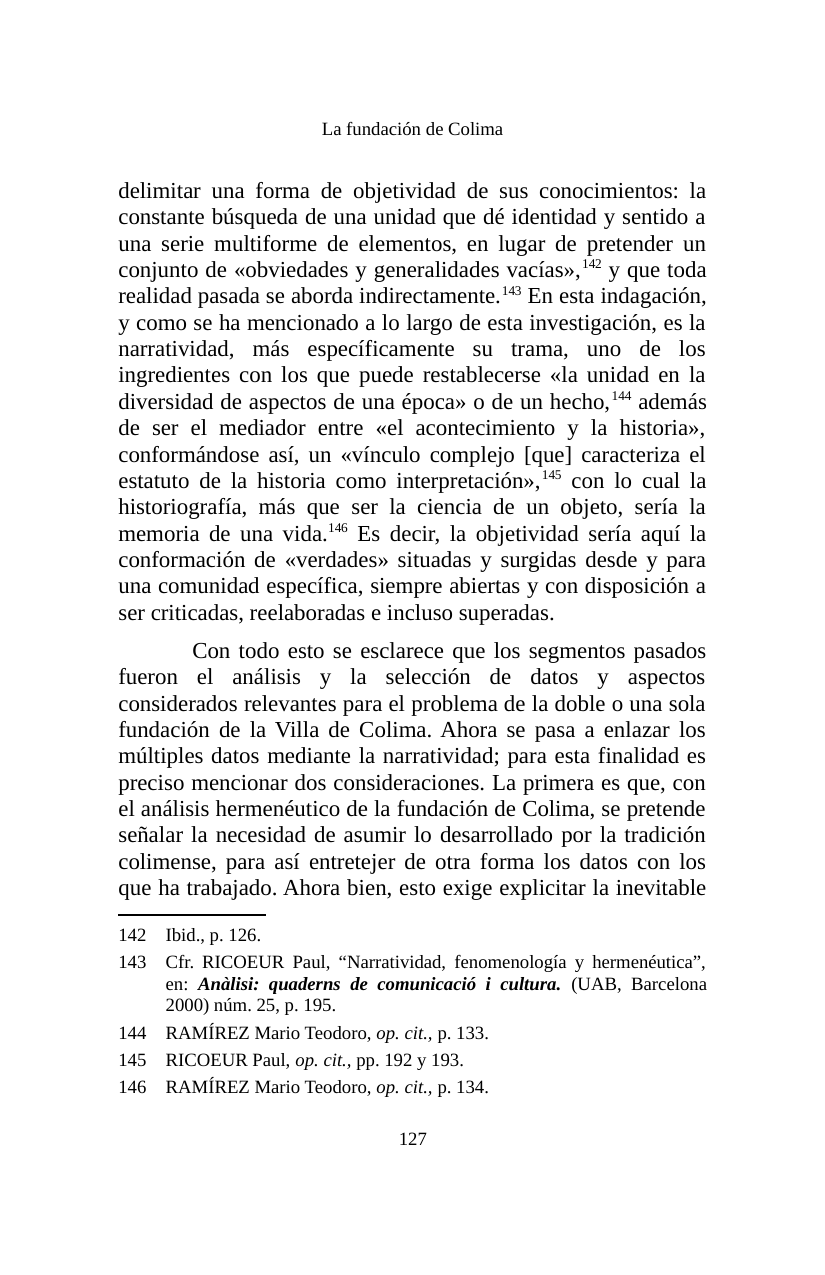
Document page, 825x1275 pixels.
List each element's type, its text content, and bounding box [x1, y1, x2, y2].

text RICOEUR Paul, op. cit., pp. 192 y 193. [118, 1049, 707, 1071]
text RAMÍREZ Mario Teodoro, op. cit., p. 134. [118, 1076, 707, 1098]
text Con todo esto se esclarece que los segmentos pasados fueron el análisis y la selección de datos y aspectos considerados relevantes para el problema de la doble o una sola fundación de la Villa de Colima. Ahora se pasa a enlazar los múltiples datos mediante la narratividad; para esta finalidad es preciso mencionar dos consideraciones. La primera es que, con el análisis hermenéutico de la fundación de Colima, se pretende señalar la necesidad de asumir lo desarrollado por la tradición colimense, para así entretejer de otra forma los datos con los que ha trabajado. Ahora bien, esto exige explicitar la inevitable [118, 637, 707, 901]
text Cfr. RICOEUR Paul, “Narratividad, fenomenología y hermenéutica”, en: Anàlisi: quaderns de comunicació i cultura. (UAB, Barcelona 2000) núm. 25, p. 195. [118, 951, 707, 1016]
text delimitar una forma de objetividad de sus conocimientos: la constante búsqueda de una unidad que dé identidad y sentido a una serie multiforme de elementos, en lugar de pretender un conjunto de «obviedades y generalidades vacías», y que toda realidad pasada se aborda indirectamente. En esta indagación, y como se ha mencionado a lo largo de esta investigación, es la narratividad, más específicamente su trama, uno de los ingredientes con los que puede restablecerse «la unidad en la diversidad de aspectos de una época» o de un hecho, además de ser el mediador entre «el acontecimiento y la historia», conformándose así, un «vínculo complejo [que] caracteriza el estatuto de la historia como interpretación», con lo cual la historiografía, más que ser la ciencia de un objeto, sería la memoria de una vida. Es decir, la objetividad sería aquí la conformación de «verdades» situadas y surgidas desde y para una comunidad específica, siempre abiertas y con disposición a ser criticadas, reelaboradas e incluso superadas. [118, 177, 707, 625]
text RAMÍREZ Mario Teodoro, op. cit., p. 133. [118, 1022, 707, 1043]
text Ibid., p. 126. [118, 924, 707, 945]
